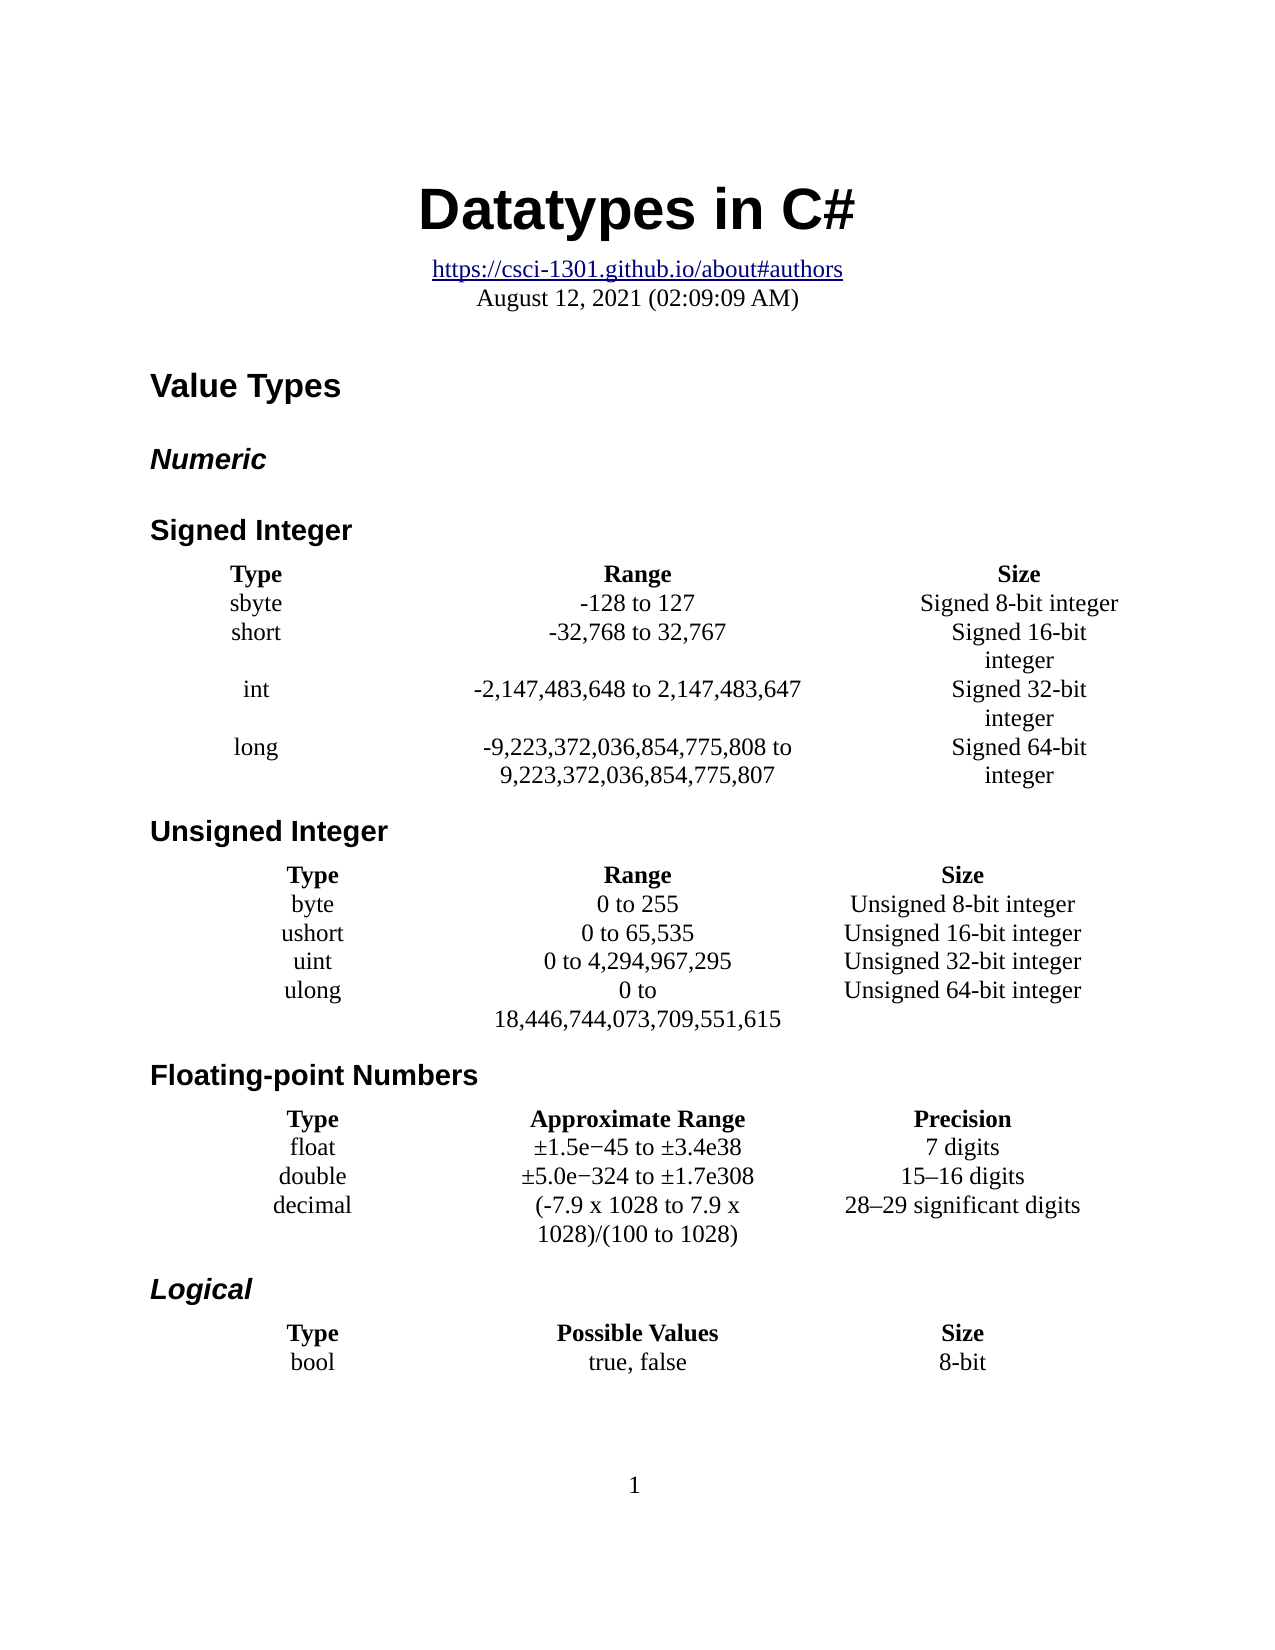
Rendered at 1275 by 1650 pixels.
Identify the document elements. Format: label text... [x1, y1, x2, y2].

table_cell Unsigned 16-bit integer [800, 918, 1125, 946]
table_cell -128 to 127 [362, 588, 913, 617]
table_cell 0 to 18,446,744,073,709,551,615 [475, 975, 800, 1033]
table_cell (-7.9 x 1028 to 7.9 x 1028)/(100 to 1028) [475, 1190, 800, 1247]
table_cell bool [150, 1347, 475, 1376]
table_header Type [150, 559, 362, 588]
table_cell sbyte [150, 588, 362, 617]
text August 12, 2021 (02:09:09 AM) [150, 283, 1125, 312]
table_header Size [800, 1319, 1125, 1347]
table_header Type [150, 1104, 475, 1132]
table_cell -2,147,483,648 to 2,147,483,647 [362, 674, 913, 732]
table_cell uint [150, 946, 475, 975]
table_cell Signed 64-bit integer [913, 732, 1125, 789]
table_cell double [150, 1161, 475, 1190]
table_header Range [475, 860, 800, 889]
table_cell float [150, 1133, 475, 1161]
table_cell ushort [150, 918, 475, 946]
table_cell -9,223,372,036,854,775,808 to 9,223,372,036,854,775,807 [362, 732, 913, 789]
table_header Range [362, 559, 913, 588]
table_cell true, false [475, 1347, 800, 1376]
table_cell 8-bit [800, 1347, 1125, 1376]
table_cell 0 to 4,294,967,295 [475, 946, 800, 975]
subtitle Floating-point Numbers [150, 1058, 1125, 1091]
table_cell Unsigned 8-bit integer [800, 889, 1125, 918]
table_header Precision [800, 1104, 1125, 1132]
table_header Type [150, 860, 475, 889]
table_header Approximate Range [475, 1104, 800, 1132]
subtitle Numeric [150, 442, 1125, 476]
table_cell 28–29 significant digits [800, 1190, 1125, 1247]
table_cell decimal [150, 1190, 475, 1247]
table_cell Signed 16-bit integer [913, 617, 1125, 674]
text https://csci-1301.github.io/about#authors [150, 254, 1125, 283]
table_header Possible Values [475, 1319, 800, 1347]
table_header Size [800, 860, 1125, 889]
table_cell long [150, 732, 362, 789]
table_cell ulong [150, 975, 475, 1033]
table_cell short [150, 617, 362, 674]
subtitle Signed Integer [150, 513, 1125, 547]
subtitle Value Types [150, 366, 1125, 404]
table_header Size [913, 559, 1125, 588]
table_cell ±5.0e−324 to ±1.7e308 [475, 1161, 800, 1190]
table_cell byte [150, 889, 475, 918]
table_cell 0 to 255 [475, 889, 800, 918]
table_cell 15–16 digits [800, 1161, 1125, 1190]
table_cell Signed 8-bit integer [913, 588, 1125, 617]
table_cell int [150, 674, 362, 732]
subtitle Logical [150, 1272, 1125, 1306]
table_cell 0 to 65,535 [475, 918, 800, 946]
subtitle Unsigned Integer [150, 814, 1125, 848]
title Datatypes in C# [150, 175, 1125, 242]
table_cell Unsigned 64-bit integer [800, 975, 1125, 1033]
table_cell 7 digits [800, 1133, 1125, 1161]
table_cell Unsigned 32-bit integer [800, 946, 1125, 975]
table_cell -32,768 to 32,767 [362, 617, 913, 674]
table_cell Signed 32-bit integer [913, 674, 1125, 732]
table_cell ±1.5e−45 to ±3.4e38 [475, 1133, 800, 1161]
table_header Type [150, 1319, 475, 1347]
